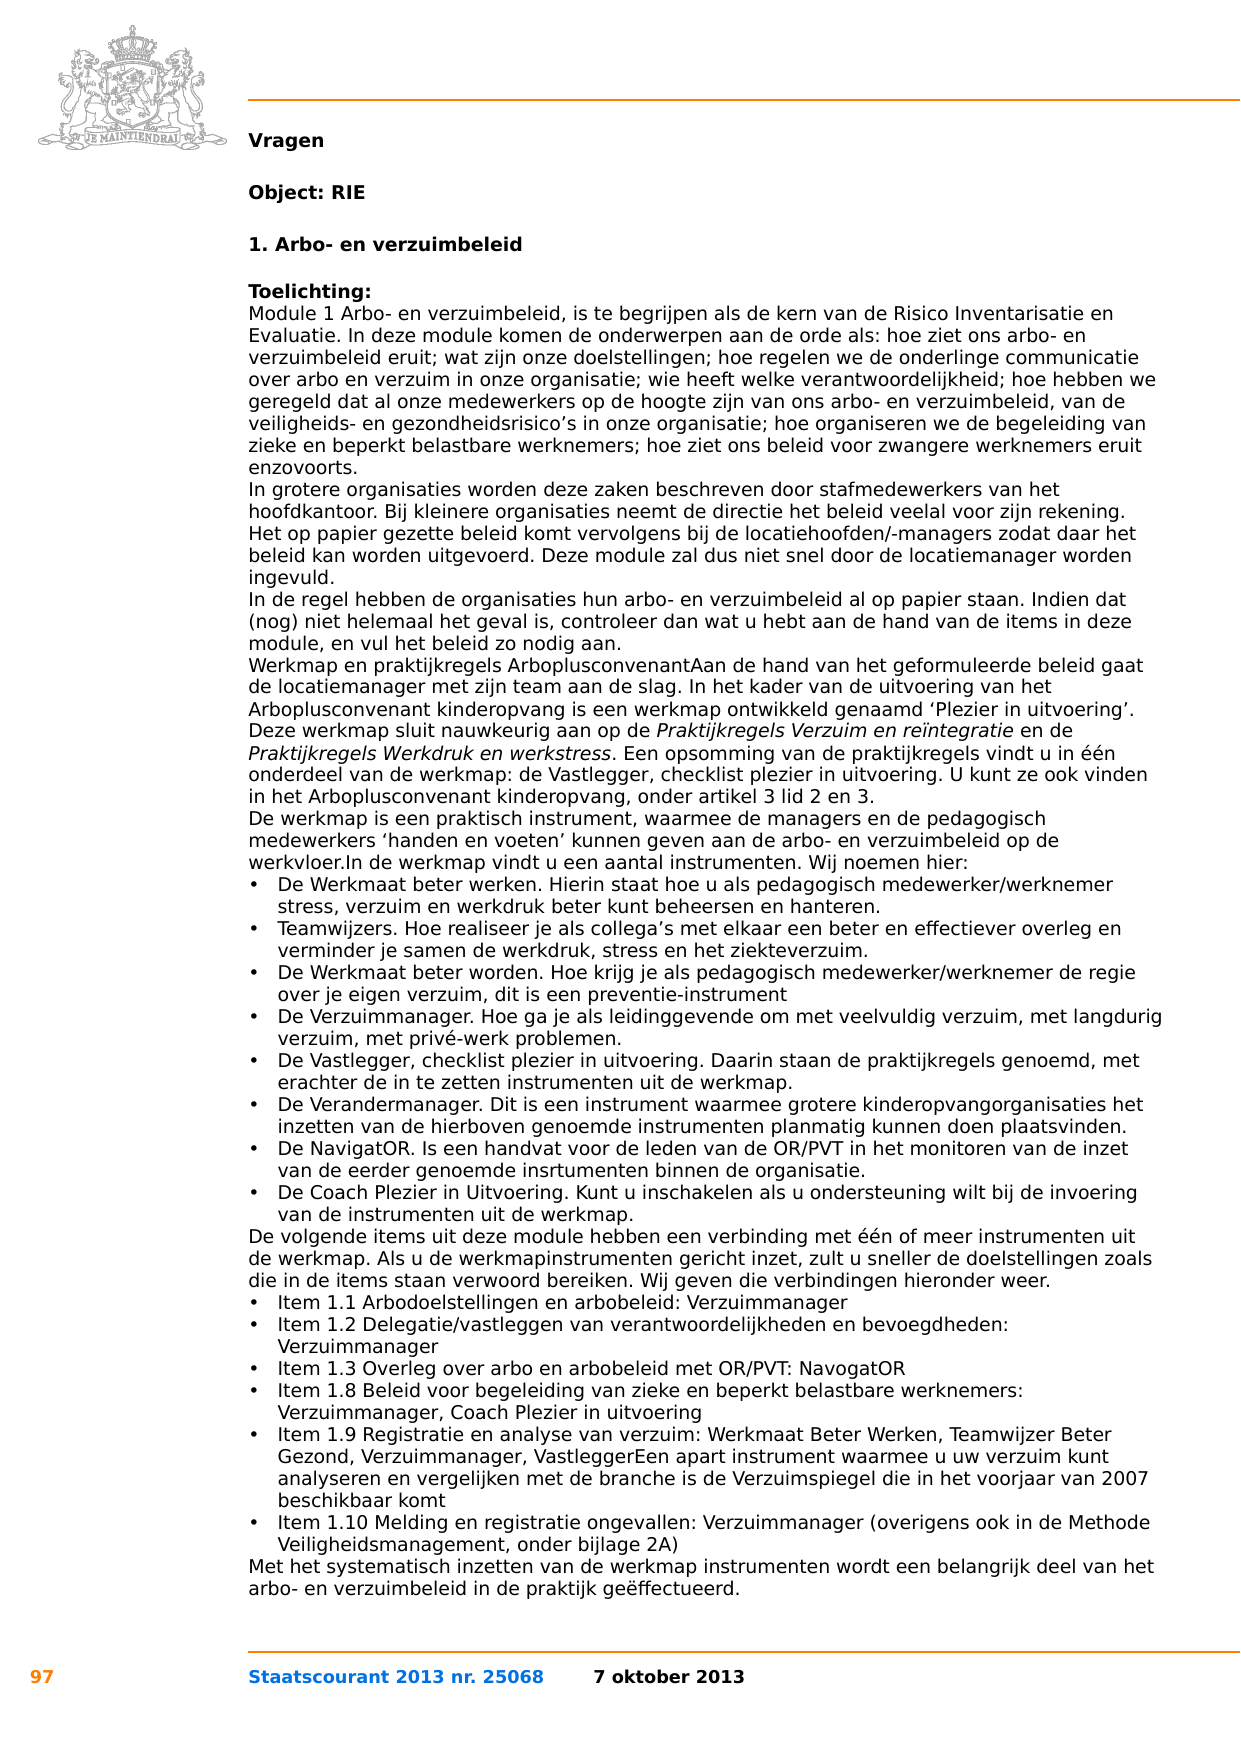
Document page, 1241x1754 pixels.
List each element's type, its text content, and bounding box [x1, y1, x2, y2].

text In de regel hebben de organisaties hun arbo- en verzuimbeleid al op papier staan. Indien dat (nog) niet helemaal het geval is, controleer dan wat u hebt aan de hand van de items in deze module, en vul het beleid zo nodig aan. [248, 588, 1163, 654]
text • Item 1.10 Melding en registratie ongevallen: Verzuimmanager (overigens ook in de Methode Veiligheidsmanagement, onder bijlage 2A) [248, 1512, 1163, 1556]
text • De Verzuimmanager. Hoe ga je als leidinggevende om met veelvuldig verzuim, met langdurig verzuim, met privé-werk problemen. [248, 1006, 1163, 1050]
text • Item 1.9 Registratie en analyse van verzuim: Werkmaat Beter Werken, Teamwijzer Beter Gezond, Verzuimmanager, VastleggerEen apart instrument waarmee u uw verzuim kunt analyseren en vergelijken met de branche is de Verzuimspiegel die in het voorjaar van 2007 beschikbaar komt [248, 1424, 1163, 1512]
text De volgende items uit deze module hebben een verbinding met één of meer instrumenten uit de werkmap. Als u de werkmapinstrumenten gericht inzet, zult u sneller de doelstellingen zoals die in de items staan verwoord bereiken. Wij geven die verbindingen hieronder weer. [248, 1226, 1163, 1292]
text • De Coach Plezier in Uitvoering. Kunt u inschakelen als u ondersteuning wilt bij de invoering van de instrumenten uit de werkmap. [248, 1182, 1163, 1226]
text • Item 1.8 Beleid voor begeleiding van zieke en beperkt belastbare werknemers: Verzuimmanager, Coach Plezier in uitvoering [248, 1380, 1163, 1424]
text Werkmap en praktijkregels ArboplusconvenantAan de hand van het geformuleerde beleid gaat de locatiemanager met zijn team aan de slag. In het kader van de uitvoering van het Arboplusconvenant kinderopvang is een werkmap ontwikkeld genaamd ‘Plezier in uitvoering’. [248, 654, 1163, 720]
picture [38, 25, 227, 150]
text Deze werkmap sluit nauwkeurig aan op de Praktijkregels Verzuim en reïntegratie en de Praktijkregels Werkdruk en werkstress. Een opsomming van de praktijkregels vindt u in één onderdeel van de werkmap: de Vastlegger, checklist plezier in uitvoering. U kunt ze ook vinden in het Arboplusconvenant kinderopvang, onder artikel 3 lid 2 en 3. [248, 720, 1163, 808]
text • De Werkmaat beter werken. Hierin staat hoe u als pedagogisch medewerker/werknemer stress, verzuim en werkdruk beter kunt beheersen en hanteren. [248, 874, 1163, 918]
text Toelichting: [248, 281, 1163, 303]
text • De Werkmaat beter worden. Hoe krijg je als pedagogisch medewerker/werknemer de regie over je eigen verzuim, dit is een preventie-instrument [248, 962, 1163, 1006]
text • De Verandermanager. Dit is een instrument waarmee grotere kinderopvangorganisaties het inzetten van de hierboven genoemde instrumenten planmatig kunnen doen plaatsvinden. [248, 1094, 1163, 1138]
text • De NavigatOR. Is een handvat voor de leden van de OR/PVT in het monitoren van de inzet van de eerder genoemde insrtumenten binnen de organisatie. [248, 1138, 1163, 1182]
text • De Vastlegger, checklist plezier in uitvoering. Daarin staan de praktijkregels genoemd, met erachter de in te zetten instrumenten uit de werkmap. [248, 1050, 1163, 1094]
text • Item 1.3 Overleg over arbo en arbobeleid met OR/PVT: NavogatOR [248, 1358, 1163, 1380]
text • Teamwijzers. Hoe realiseer je als collega’s met elkaar een beter en effectiever overleg en verminder je samen de werkdruk, stress en het ziekteverzuim. [248, 918, 1163, 962]
text • Item 1.2 Delegatie/vastleggen van verantwoordelijkheden en bevoegdheden: Verzuimmanager [248, 1314, 1163, 1358]
text De werkmap is een praktisch instrument, waarmee de managers en de pedagogisch medewerkers ‘handen en voeten’ kunnen geven aan de arbo- en verzuimbeleid op de werkvloer.In de werkmap vindt u een aantal instrumenten. Wij noemen hier: [248, 808, 1163, 874]
subtitle Object: RIE [248, 182, 1163, 204]
text • Item 1.1 Arbodoelstellingen en arbobeleid: Verzuimmanager [248, 1292, 1163, 1314]
subtitle Vragen [248, 130, 1163, 152]
text In grotere organisaties worden deze zaken beschreven door stafmedewerkers van het hoofdkantoor. Bij kleinere organisaties neemt de directie het beleid veelal voor zijn rekening. Het op papier gezette beleid komt vervolgens bij de locatiehoofden/-managers zodat daar het beleid kan worden uitgevoerd. Deze module zal dus niet snel door de locatiemanager worden ingevuld. [248, 479, 1163, 588]
text Module 1 Arbo- en verzuimbeleid, is te begrijpen als de kern van de Risico Inventarisatie en Evaluatie. In deze module komen de onderwerpen aan de orde als: hoe ziet ons arbo- en verzuimbeleid eruit; wat zijn onze doelstellingen; hoe regelen we de onderlinge communicatie over arbo en verzuim in onze organisatie; wie heeft welke verantwoordelijkheid; hoe hebben we geregeld dat al onze medewerkers op de hoogte zijn van ons arbo- en verzuimbeleid, van de veiligheids- en gezondheidsrisico’s in onze organisatie; hoe organiseren we de begeleiding van zieke en beperkt belastbare werknemers; hoe ziet ons beleid voor zwangere werknemers eruit enzovoorts. [248, 303, 1163, 479]
text Met het systematisch inzetten van de werkmap instrumenten wordt een belangrijk deel van het arbo- en verzuimbeleid in de praktijk geëffectueerd. [248, 1556, 1163, 1599]
subtitle 1. Arbo- en verzuimbeleid [248, 234, 1163, 256]
